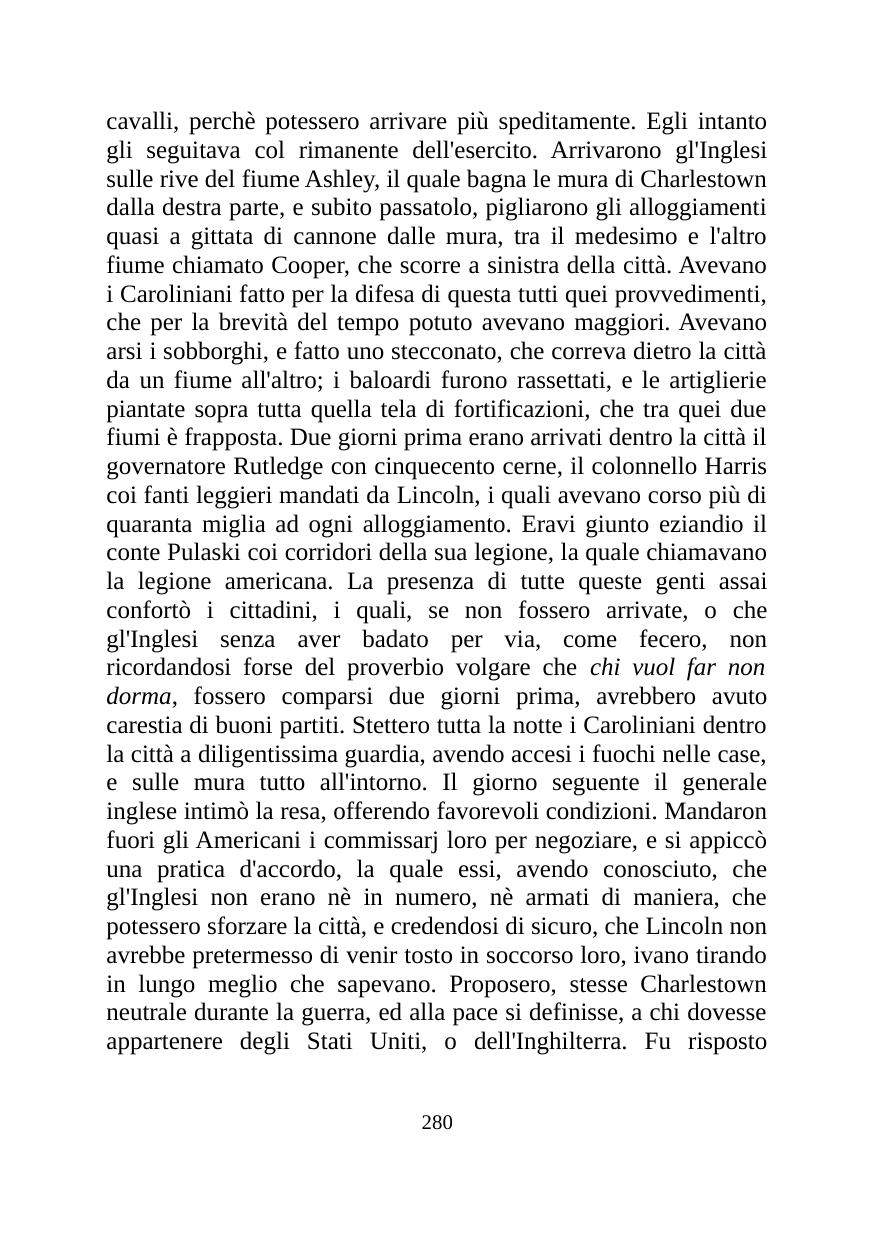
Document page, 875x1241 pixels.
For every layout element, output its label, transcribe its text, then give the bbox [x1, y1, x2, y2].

text cavalli, perchè potessero arrivare più speditamente. Egli intanto gli seguitava col rimanente dell'esercito. Arrivarono gl'Inglesi sulle rive del fiume Ashley, il quale bagna le mura di Charlestown dalla destra parte, e subito passatolo, pigliarono gli alloggiamenti quasi a gittata di cannone dalle mura, tra il medesimo e l'altro fiume chiamato Cooper, che scorre a sinistra della città. Avevano i Caroliniani fatto per la difesa di questa tutti quei provvedimenti, che per la brevità del tempo potuto avevano maggiori. Avevano arsi i sobborghi, e fatto uno stecconato, che correva dietro la città da un fiume all'altro; i baloardi furono rassettati, e le artiglierie piantate sopra tutta quella tela di fortificazioni, che tra quei due fiumi è frapposta. Due giorni prima erano arrivati dentro la città il governatore Rutledge con cinquecento cerne, il colonnello Harris coi fanti leggieri mandati da Lincoln, i quali avevano corso più di quaranta miglia ad ogni alloggiamento. Eravi giunto eziandio il conte Pulaski coi corridori della sua legione, la quale chiamavano la legione americana. La presenza di tutte queste genti assai confortò i cittadini, i quali, se non fossero arrivate, o che gl'Inglesi senza aver badato per via, come fecero, non ricordandosi forse del proverbio volgare che chi vuol far non dorma, fossero comparsi due giorni prima, avrebbero avuto carestia di buoni partiti. Stettero tutta la notte i Caroliniani dentro la città a diligentissima guardia, avendo accesi i fuochi nelle case, e sulle mura tutto all'intorno. Il giorno seguente il generale inglese intimò la resa, offerendo favorevoli condizioni. Mandaron fuori gli Americani i commissarj loro per negoziare, e si appiccò una pratica d'accordo, la quale essi, avendo conosciuto, che gl'Inglesi non erano nè in numero, nè armati di maniera, che potessero sforzare la città, e credendosi di sicuro, che Lincoln non avrebbe pretermesso di venir tosto in soccorso loro, ivano tirando in lungo meglio che sapevano. Proposero, stesse Charlestown neutrale durante la guerra, ed alla pace si definisse, a chi dovesse appartenere degli Stati Uniti, o dell'Inghilterra. Fu risposto [106, 106, 768, 1055]
